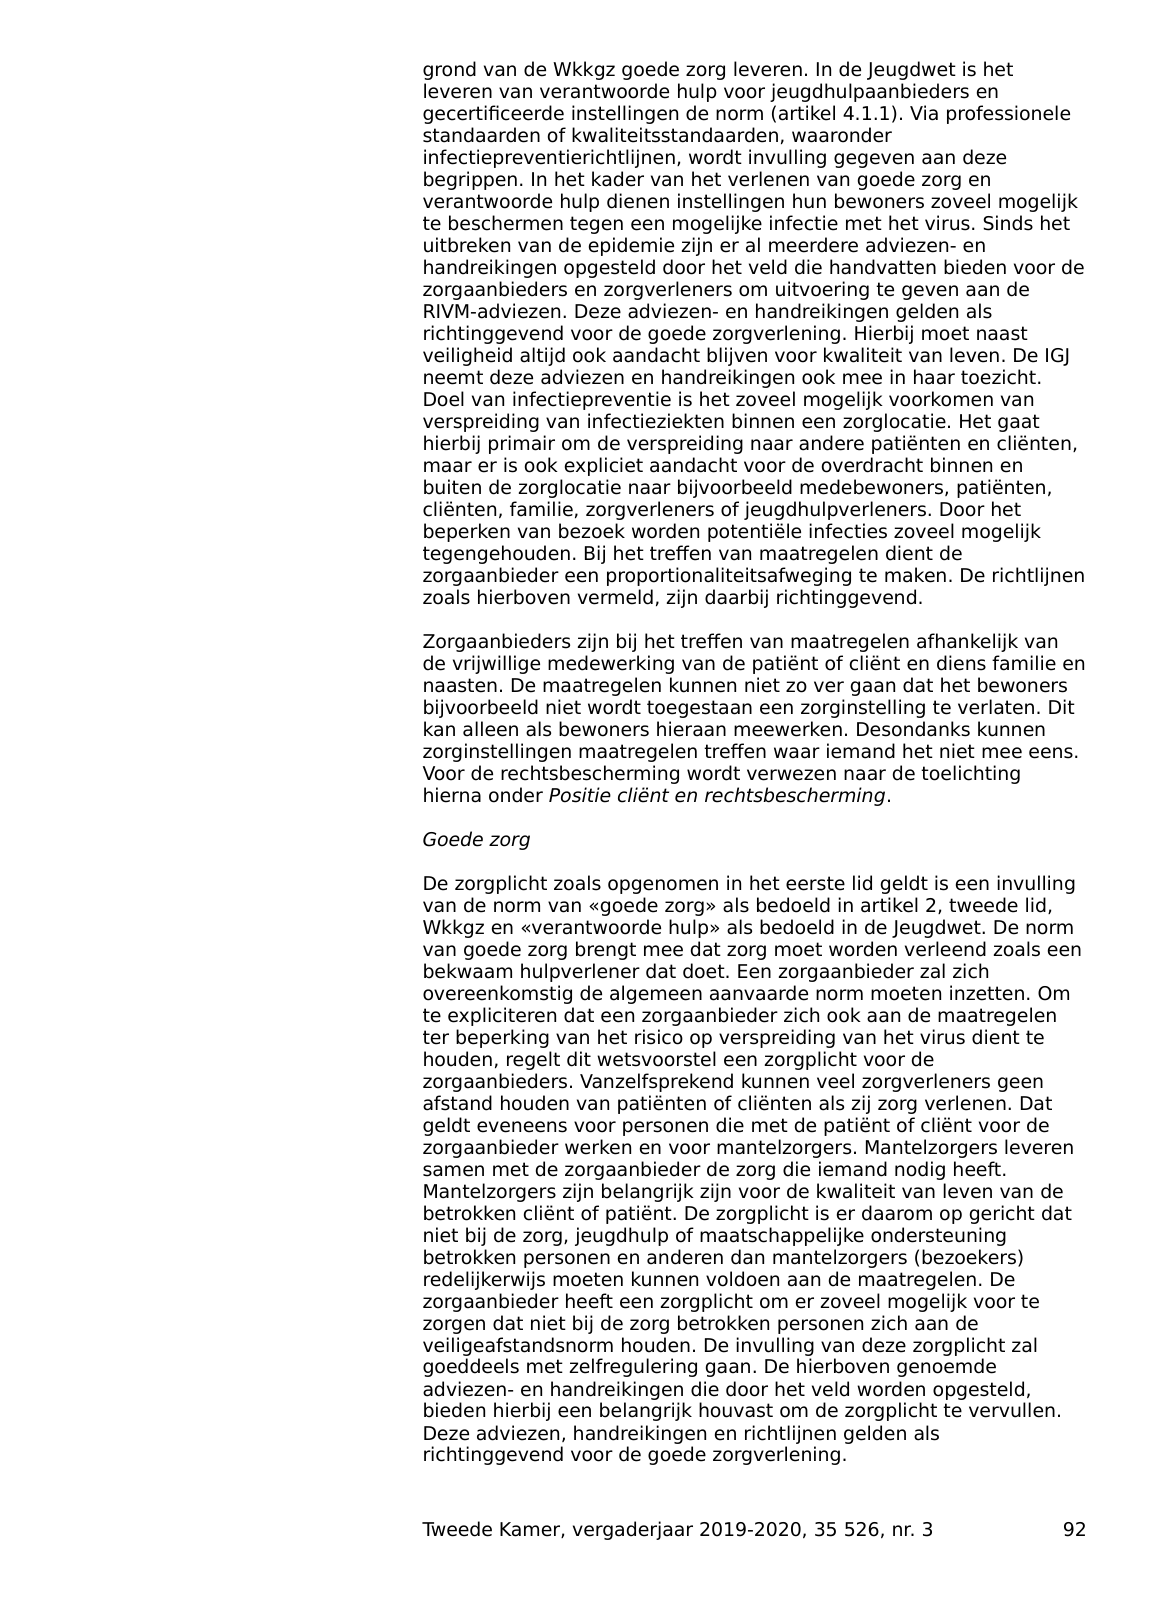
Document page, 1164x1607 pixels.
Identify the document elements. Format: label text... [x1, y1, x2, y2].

text Zorgaanbieders zijn bij het treffen van maatregelen afhankelijk van de vrijwillige medewerking van de patiënt of cliënt en diens familie en naasten. De maatregelen kunnen niet zo ver gaan dat het bewoners bijvoorbeeld niet wordt toegestaan een zorginstelling te verlaten. Dit kan alleen als bewoners hieraan meewerken. Desondanks kunnen zorginstellingen maatregelen treffen waar iemand het niet mee eens. Voor de rechtsbescherming wordt verwezen naar de toelichting hierna onder Positie cliënt en rechtsbescherming. [422, 631, 1087, 807]
text De zorgplicht zoals opgenomen in het eerste lid geldt is een invulling van de norm van «goede zorg» als bedoeld in artikel 2, tweede lid, Wkkgz en «verantwoorde hulp» als bedoeld in de Jeugdwet. De norm van goede zorg brengt mee dat zorg moet worden verleend zoals een bekwaam hulpverlener dat doet. Een zorgaanbieder zal zich overeenkomstig de algemeen aanvaarde norm moeten inzetten. Om te expliciteren dat een zorgaanbieder zich ook aan de maatregelen ter beperking van het risico op verspreiding van het virus dient te houden, regelt dit wetsvoorstel een zorgplicht voor de zorgaanbieders. Vanzelfsprekend kunnen veel zorgverleners geen afstand houden van patiënten of cliënten als zij zorg verlenen. Dat geldt eveneens voor personen die met de patiënt of cliënt voor de zorgaanbieder werken en voor mantelzorgers. Mantelzorgers leveren samen met de zorgaanbieder de zorg die iemand nodig heeft. Mantelzorgers zijn belangrijk zijn voor de kwaliteit van leven van de betrokken cliënt of patiënt. De zorgplicht is er daarom op gericht dat niet bij de zorg, jeugdhulp of maatschappelijke ondersteuning betrokken personen en anderen dan mantelzorgers (bezoekers) redelijkerwijs moeten kunnen voldoen aan de maatregelen. De zorgaanbieder heeft een zorgplicht om er zoveel mogelijk voor te zorgen dat niet bij de zorg betrokken personen zich aan de veiligeafstandsnorm houden. De invulling van deze zorgplicht zal goeddeels met zelfregulering gaan. De hierboven genoemde adviezen- en handreikingen die door het veld worden opgesteld, bieden hierbij een belangrijk houvast om de zorgplicht te vervullen. Deze adviezen, handreikingen en richtlijnen gelden als richtinggevend voor de goede zorgverlening. [422, 873, 1087, 1466]
subtitle Goede zorg [422, 829, 1087, 851]
text grond van de Wkkgz goede zorg leveren. In de Jeugdwet is het leveren van verantwoorde hulp voor jeugdhulpaanbieders en gecertificeerde instellingen de norm (artikel 4.1.1). Via professionele standaarden of kwaliteitsstandaarden, waaronder infectiepreventierichtlijnen, wordt invulling gegeven aan deze begrippen. In het kader van het verlenen van goede zorg en verantwoorde hulp dienen instellingen hun bewoners zoveel mogelijk te beschermen tegen een mogelijke infectie met het virus. Sinds het uitbreken van de epidemie zijn er al meerdere adviezen- en handreikingen opgesteld door het veld die handvatten bieden voor de zorgaanbieders en zorgverleners om uitvoering te geven aan de RIVM-adviezen. Deze adviezen- en handreikingen gelden als richtinggevend voor de goede zorgverlening. Hierbij moet naast veiligheid altijd ook aandacht blijven voor kwaliteit van leven. De IGJ neemt deze adviezen en handreikingen ook mee in haar toezicht. Doel van infectiepreventie is het zoveel mogelijk voorkomen van verspreiding van infectieziekten binnen een zorglocatie. Het gaat hierbij primair om de verspreiding naar andere patiënten en cliënten, maar er is ook expliciet aandacht voor de overdracht binnen en buiten de zorglocatie naar bijvoorbeeld medebewoners, patiënten, cliënten, familie, zorgverleners of jeugdhulpverleners. Door het beperken van bezoek worden potentiële infecties zoveel mogelijk tegengehouden. Bij het treffen van maatregelen dient de zorgaanbieder een proportionaliteitsafweging te maken. De richtlijnen zoals hierboven vermeld, zijn daarbij richtinggevend. [422, 59, 1087, 608]
